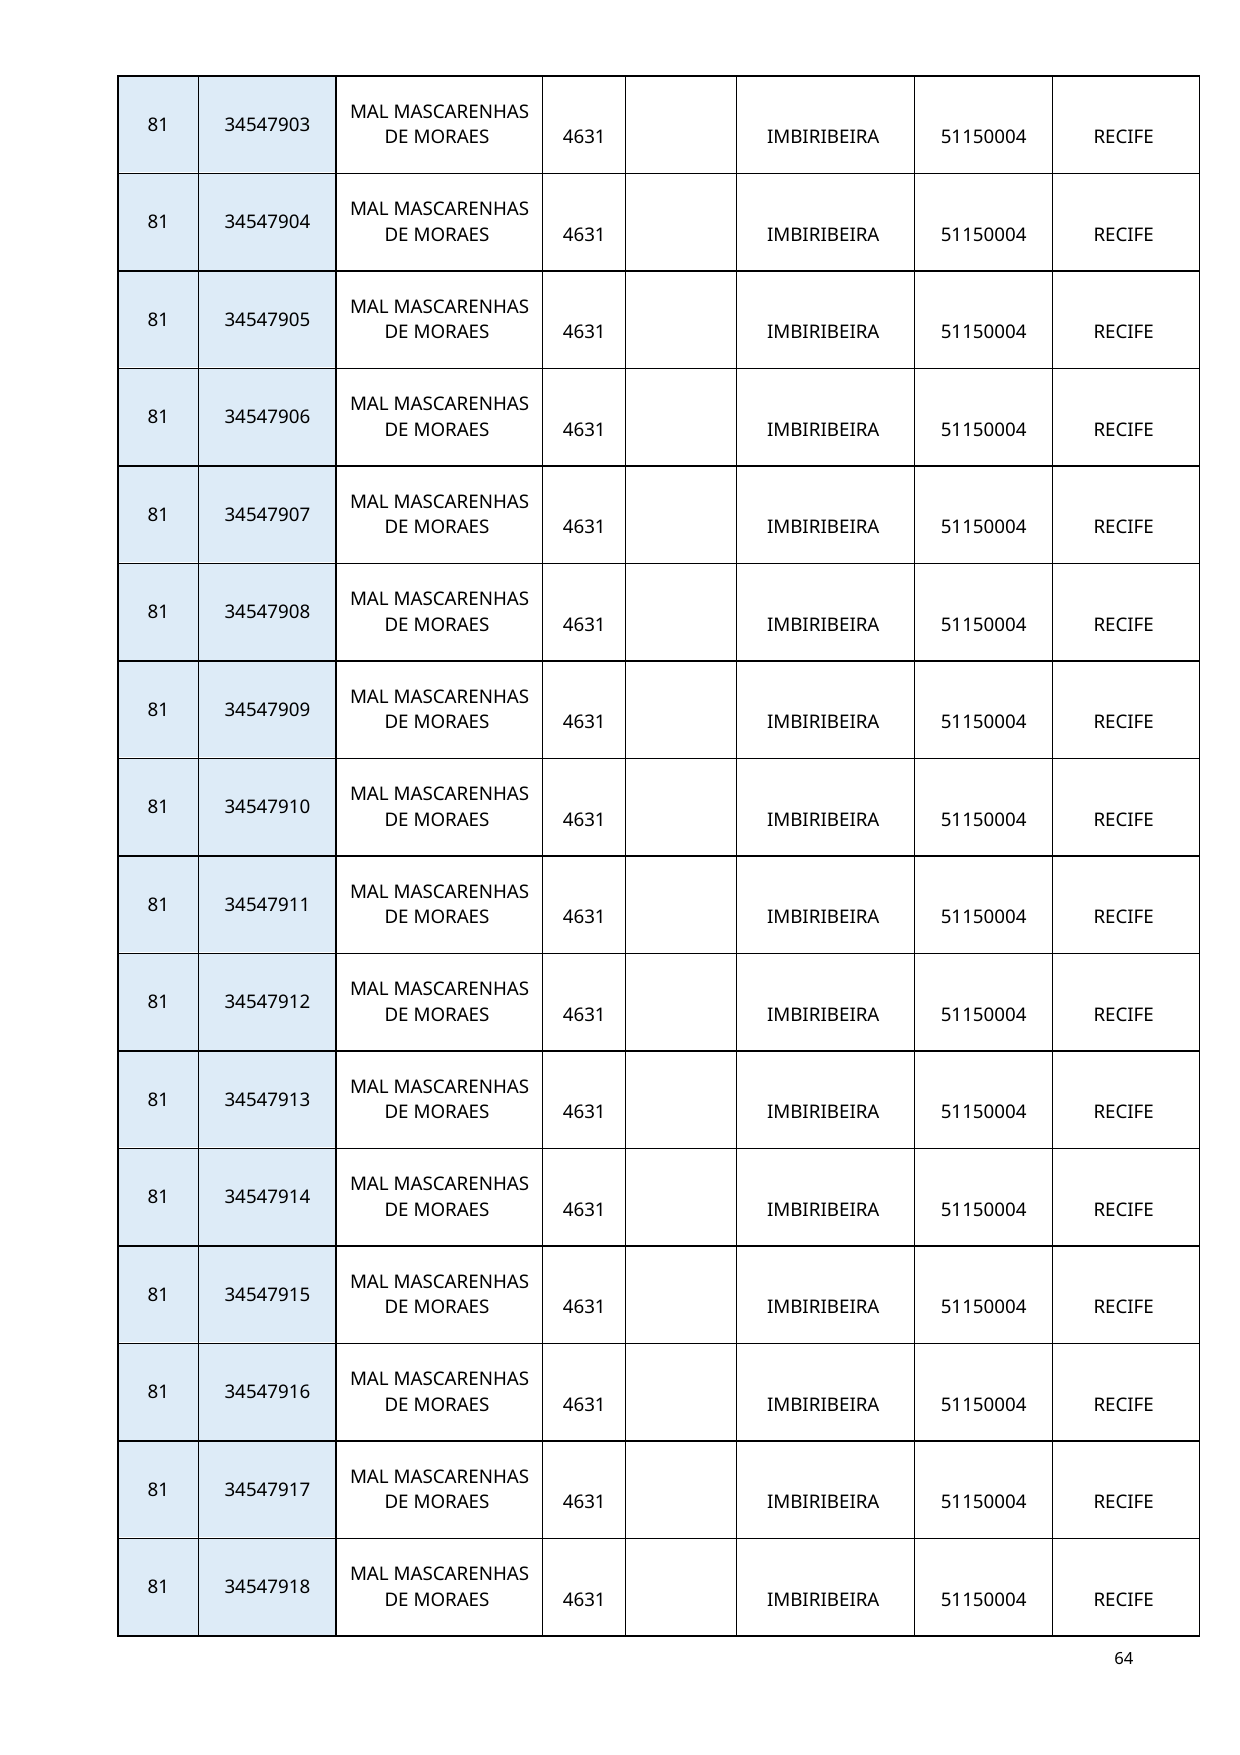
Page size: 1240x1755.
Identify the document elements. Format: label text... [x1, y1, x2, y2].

table_cell 81 [119, 77, 198, 172]
table_cell [626, 662, 736, 757]
table_cell RECIFE [1053, 77, 1199, 172]
table_cell [626, 272, 736, 367]
table_cell [626, 369, 736, 465]
table_cell RECIFE [1053, 1442, 1199, 1537]
table_cell 51150004 [915, 954, 1052, 1050]
table_cell 34547908 [199, 564, 335, 660]
table_cell RECIFE [1053, 369, 1199, 465]
table_cell 51150004 [915, 564, 1052, 660]
table_cell MAL MASCARENHAS DE MORAES [337, 954, 542, 1050]
table_cell 51150004 [915, 174, 1052, 270]
table_cell 51150004 [915, 272, 1052, 367]
table_cell 51150004 [915, 1149, 1052, 1245]
table_cell [626, 954, 736, 1050]
table_cell RECIFE [1053, 662, 1199, 757]
table_cell [626, 1052, 736, 1147]
table_cell IMBIRIBEIRA [737, 1052, 914, 1147]
table_cell IMBIRIBEIRA [737, 857, 914, 952]
table_cell IMBIRIBEIRA [737, 369, 914, 465]
table_cell 81 [119, 1052, 198, 1147]
table_cell 81 [119, 954, 198, 1050]
table_cell 51150004 [915, 1442, 1052, 1537]
table_cell 34547917 [199, 1442, 335, 1537]
table_cell RECIFE [1053, 174, 1199, 270]
table_cell IMBIRIBEIRA [737, 759, 914, 855]
table_cell 4631 [543, 467, 625, 562]
table_cell [626, 759, 736, 855]
table_cell 81 [119, 1344, 198, 1440]
table_cell 34547916 [199, 1344, 335, 1440]
table_cell 81 [119, 857, 198, 952]
table_cell 81 [119, 1539, 198, 1635]
table_cell IMBIRIBEIRA [737, 1247, 914, 1342]
table_cell 34547909 [199, 662, 335, 757]
table_cell RECIFE [1053, 1149, 1199, 1245]
table_cell IMBIRIBEIRA [737, 1344, 914, 1440]
table_cell RECIFE [1053, 1539, 1199, 1635]
table_cell IMBIRIBEIRA [737, 77, 914, 172]
table_cell 81 [119, 759, 198, 855]
table_cell MAL MASCARENHAS DE MORAES [337, 174, 542, 270]
table_cell MAL MASCARENHAS DE MORAES [337, 272, 542, 367]
table_cell 51150004 [915, 759, 1052, 855]
table_cell IMBIRIBEIRA [737, 662, 914, 757]
table_cell [626, 1247, 736, 1342]
table_cell MAL MASCARENHAS DE MORAES [337, 369, 542, 465]
table_cell IMBIRIBEIRA [737, 1149, 914, 1245]
table_cell 51150004 [915, 1539, 1052, 1635]
table_cell 34547906 [199, 369, 335, 465]
table_cell 51150004 [915, 77, 1052, 172]
table_cell 4631 [543, 1247, 625, 1342]
table_cell MAL MASCARENHAS DE MORAES [337, 77, 542, 172]
table_cell [626, 174, 736, 270]
table_cell IMBIRIBEIRA [737, 564, 914, 660]
table_cell 34547904 [199, 174, 335, 270]
table_cell RECIFE [1053, 1247, 1199, 1342]
table_cell RECIFE [1053, 857, 1199, 952]
table_cell 34547915 [199, 1247, 335, 1342]
table_cell MAL MASCARENHAS DE MORAES [337, 1442, 542, 1537]
table_cell 51150004 [915, 467, 1052, 562]
table_cell RECIFE [1053, 759, 1199, 855]
table_cell MAL MASCARENHAS DE MORAES [337, 662, 542, 757]
table_cell 81 [119, 662, 198, 757]
table_cell 4631 [543, 369, 625, 465]
table_cell [626, 1149, 736, 1245]
table_cell 4631 [543, 564, 625, 660]
table_cell [626, 467, 736, 562]
table_cell 51150004 [915, 662, 1052, 757]
table_cell 34547910 [199, 759, 335, 855]
table_cell RECIFE [1053, 564, 1199, 660]
table_cell 81 [119, 1149, 198, 1245]
table_cell 4631 [543, 272, 625, 367]
table_cell 4631 [543, 954, 625, 1050]
table_cell MAL MASCARENHAS DE MORAES [337, 759, 542, 855]
table_cell 51150004 [915, 1052, 1052, 1147]
table_cell 81 [119, 1247, 198, 1342]
table_cell 34547912 [199, 954, 335, 1050]
table_cell 4631 [543, 857, 625, 952]
table_cell 34547914 [199, 1149, 335, 1245]
table_cell MAL MASCARENHAS DE MORAES [337, 467, 542, 562]
table_cell MAL MASCARENHAS DE MORAES [337, 1149, 542, 1245]
table_cell MAL MASCARENHAS DE MORAES [337, 1344, 542, 1440]
table_cell RECIFE [1053, 272, 1199, 367]
table_cell IMBIRIBEIRA [737, 1539, 914, 1635]
table_cell MAL MASCARENHAS DE MORAES [337, 857, 542, 952]
table_cell IMBIRIBEIRA [737, 954, 914, 1050]
table_cell 34547905 [199, 272, 335, 367]
table_cell 4631 [543, 1539, 625, 1635]
table_cell 4631 [543, 662, 625, 757]
table_cell 81 [119, 1442, 198, 1537]
table_cell MAL MASCARENHAS DE MORAES [337, 1052, 542, 1147]
table_cell 34547911 [199, 857, 335, 952]
table_cell 4631 [543, 174, 625, 270]
table_cell 34547918 [199, 1539, 335, 1635]
table_cell RECIFE [1053, 467, 1199, 562]
table_cell 4631 [543, 1052, 625, 1147]
table_cell [626, 857, 736, 952]
table_cell 4631 [543, 77, 625, 172]
table_cell IMBIRIBEIRA [737, 272, 914, 367]
table_cell 34547913 [199, 1052, 335, 1147]
table_cell 4631 [543, 1442, 625, 1537]
table_cell 34547907 [199, 467, 335, 562]
table_cell 4631 [543, 1344, 625, 1440]
table_cell 34547903 [199, 77, 335, 172]
table_cell 81 [119, 369, 198, 465]
table_cell 51150004 [915, 369, 1052, 465]
table_cell 51150004 [915, 1247, 1052, 1342]
table_cell 4631 [543, 1149, 625, 1245]
table_cell [626, 77, 736, 172]
table_cell RECIFE [1053, 954, 1199, 1050]
table_cell [626, 1442, 736, 1537]
table_cell 81 [119, 467, 198, 562]
table_cell [626, 1539, 736, 1635]
table_cell 4631 [543, 759, 625, 855]
table_cell 81 [119, 564, 198, 660]
table_cell [626, 564, 736, 660]
table_cell 81 [119, 272, 198, 367]
table_cell 51150004 [915, 857, 1052, 952]
table_cell IMBIRIBEIRA [737, 1442, 914, 1537]
table_cell MAL MASCARENHAS DE MORAES [337, 1539, 542, 1635]
table_cell MAL MASCARENHAS DE MORAES [337, 1247, 542, 1342]
table_cell 51150004 [915, 1344, 1052, 1440]
table_cell RECIFE [1053, 1052, 1199, 1147]
table_cell 81 [119, 174, 198, 270]
table_cell IMBIRIBEIRA [737, 174, 914, 270]
table_cell MAL MASCARENHAS DE MORAES [337, 564, 542, 660]
table_cell [626, 1344, 736, 1440]
table_cell IMBIRIBEIRA [737, 467, 914, 562]
table_cell RECIFE [1053, 1344, 1199, 1440]
